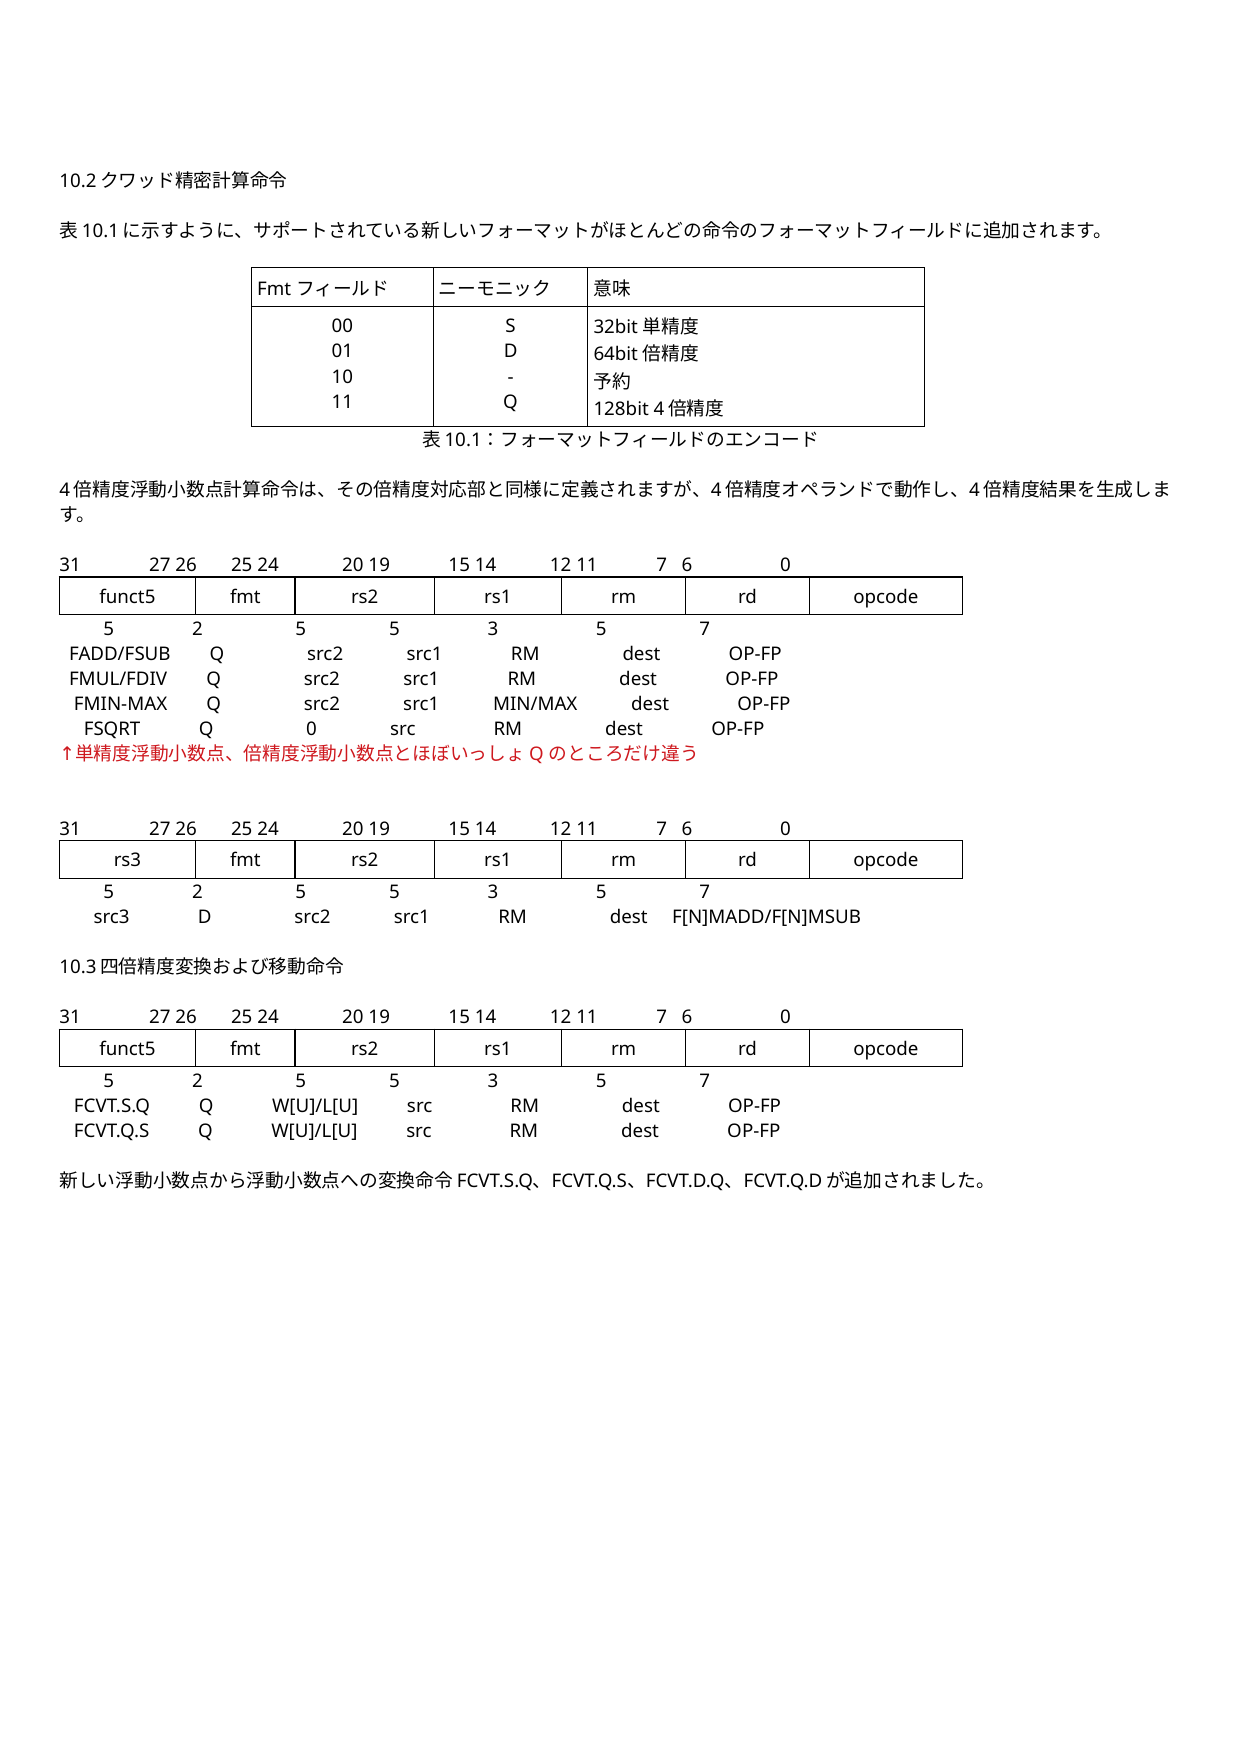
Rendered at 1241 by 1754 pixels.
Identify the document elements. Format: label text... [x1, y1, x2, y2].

table_cell S D - Q [434, 307, 587, 426]
text 表10.1：フォーマットフィールドのエンコード [59, 426, 1181, 451]
table_header rs2 [296, 1030, 434, 1066]
text FCVT.S.Q Q W[U]/L[U] src RM dest OP-FP [59, 1092, 1181, 1117]
table_header opcode [810, 578, 962, 614]
text src3 D src2 src1 RM dest F[N]MADD/F[N]MSUB [59, 903, 1181, 928]
table_header rm [562, 1030, 685, 1066]
table_header rm [562, 841, 685, 877]
table_header rd [686, 1030, 809, 1066]
text 5 2 5 5 3 5 7 [59, 878, 1181, 903]
table_header opcode [810, 1030, 962, 1066]
text 10.2クワッド精密計算命令 [59, 167, 1181, 192]
table_header ニーモニック [434, 268, 587, 306]
text 5 2 5 5 3 5 7 [59, 615, 1181, 640]
text 31 27 26 25 24 20 19 15 14 12 11 7 6 0 [59, 815, 1181, 840]
table_header funct5 [60, 578, 195, 614]
table_header rs1 [435, 1030, 561, 1066]
table_header fmt [196, 841, 294, 877]
table_header opcode [810, 841, 962, 877]
text 10.3四倍精度変換および移動命令 [59, 953, 1181, 978]
text ↑単精度浮動小数点、倍精度浮動小数点とほぼいっしょ Q のところだけ違う [59, 740, 1181, 765]
text FMIN-MAX Q src2 src1 MIN/MAX dest OP-FP [59, 690, 1181, 715]
table_header [963, 1029, 1081, 1066]
text 31 27 26 25 24 20 19 15 14 12 11 7 6 0 [59, 551, 1181, 576]
text 表10.1に示すように、サポートされている新しいフォーマットがほとんどの命令のフォーマットフィールドに追加されます。 [59, 217, 1181, 242]
table_header [963, 840, 1081, 877]
table_header rs2 [296, 578, 434, 614]
text FMUL/FDIV Q src2 src1 RM dest OP-FP [59, 665, 1181, 690]
table_header Fmt フィールド [252, 268, 433, 306]
text FCVT.Q.S Q W[U]/L[U] src RM dest OP-FP [59, 1117, 1181, 1142]
table_header fmt [196, 1030, 294, 1066]
table_header rs1 [435, 841, 561, 877]
table_header fmt [196, 578, 294, 614]
table_header rd [686, 841, 809, 877]
table_cell 32bit 単精度 64bit 倍精度 予約 128bit 4倍精度 [588, 307, 924, 426]
table_header rd [686, 578, 809, 614]
text FADD/FSUB Q src2 src1 RM dest OP-FP [59, 640, 1181, 665]
table_cell 00 01 10 11 [252, 307, 433, 426]
table_header rs3 [60, 841, 195, 877]
text FSQRT Q 0 src RM dest OP-FP [59, 715, 1181, 740]
table_header funct5 [60, 1030, 195, 1066]
table_header 意味 [588, 268, 924, 306]
text 31 27 26 25 24 20 19 15 14 12 11 7 6 0 [59, 1003, 1181, 1028]
text 4倍精度浮動小数点計算命令は、その倍精度対応部と同様に定義されますが、4倍精度オペランドで動作し、4倍精度結果を生成します。 [59, 476, 1181, 526]
text 新しい浮動小数点から浮動小数点への変換命令FCVT.S.Q、FCVT.Q.S、FCVT.D.Q、FCVT.Q.Dが追加されました。 [59, 1167, 1181, 1192]
text 5 2 5 5 3 5 7 [59, 1067, 1181, 1092]
table_header rs1 [435, 578, 561, 614]
table_header rm [562, 578, 685, 614]
table_header rs2 [296, 841, 434, 877]
table_header [963, 576, 1081, 614]
